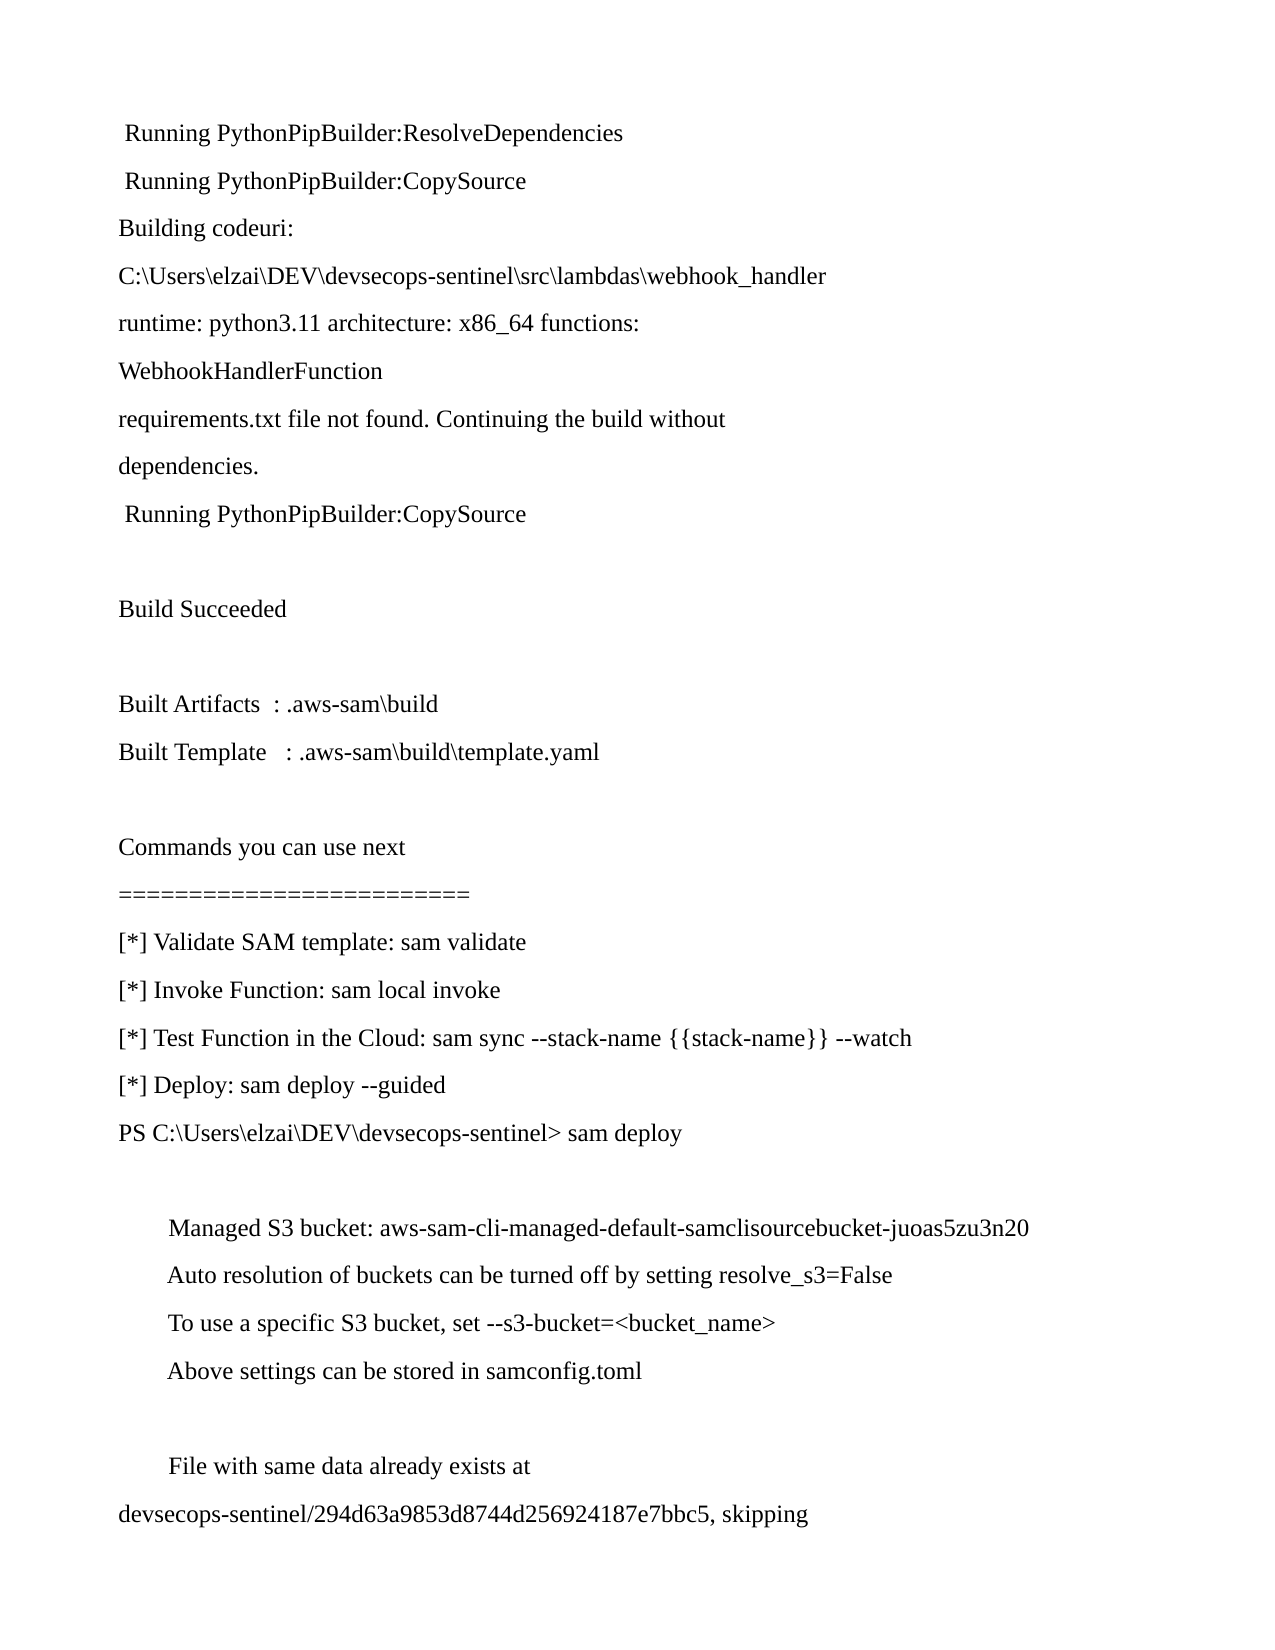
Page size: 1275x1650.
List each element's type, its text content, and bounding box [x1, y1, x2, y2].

text Auto resolution of buckets can be turned off by setting resolve_s3=False [118, 1261, 1157, 1289]
text Managed S3 bucket: aws-sam-cli-managed-default-samclisourcebucket-juoas5zu3n20 [118, 1213, 1157, 1242]
text [*] Deploy: sam deploy --guided [118, 1070, 1157, 1099]
text C:\Users\elzai\DEV\devsecops-sentinel\src\lambdas\webhook_handler [118, 261, 1157, 290]
text dependencies. [118, 451, 1157, 480]
text Running PythonPipBuilder:ResolveDependencies [118, 118, 1157, 147]
text [*] Validate SAM template: sam validate [118, 927, 1157, 956]
text Commands you can use next [118, 832, 1157, 861]
text PS C:\Users\elzai\DEV\devsecops-sentinel> sam deploy [118, 1118, 1157, 1147]
text Built Template : .aws-sam\build\template.yaml [118, 737, 1157, 766]
text WebhookHandlerFunction [118, 356, 1157, 385]
text File with same data already exists at [118, 1451, 1157, 1480]
text [*] Test Function in the Cloud: sam sync --stack-name {{stack-name}} --watch [118, 1023, 1157, 1051]
text Build Succeeded [118, 594, 1157, 623]
text To use a specific S3 bucket, set --s3-bucket=<bucket_name> [118, 1308, 1157, 1337]
text Running PythonPipBuilder:CopySource [118, 499, 1157, 528]
text Built Artifacts : .aws-sam\build [118, 689, 1157, 718]
text Building codeuri: [118, 213, 1157, 242]
text [*] Invoke Function: sam local invoke [118, 975, 1157, 1004]
text Above settings can be stored in samconfig.toml [118, 1356, 1157, 1384]
text ========================= [118, 880, 1157, 908]
text runtime: python3.11 architecture: x86_64 functions: [118, 308, 1157, 337]
text requirements.txt file not found. Continuing the build without [118, 404, 1157, 432]
text devsecops-sentinel/294d63a9853d8744d256924187e7bbc5, skipping [118, 1499, 1157, 1527]
text Running PythonPipBuilder:CopySource [118, 166, 1157, 194]
